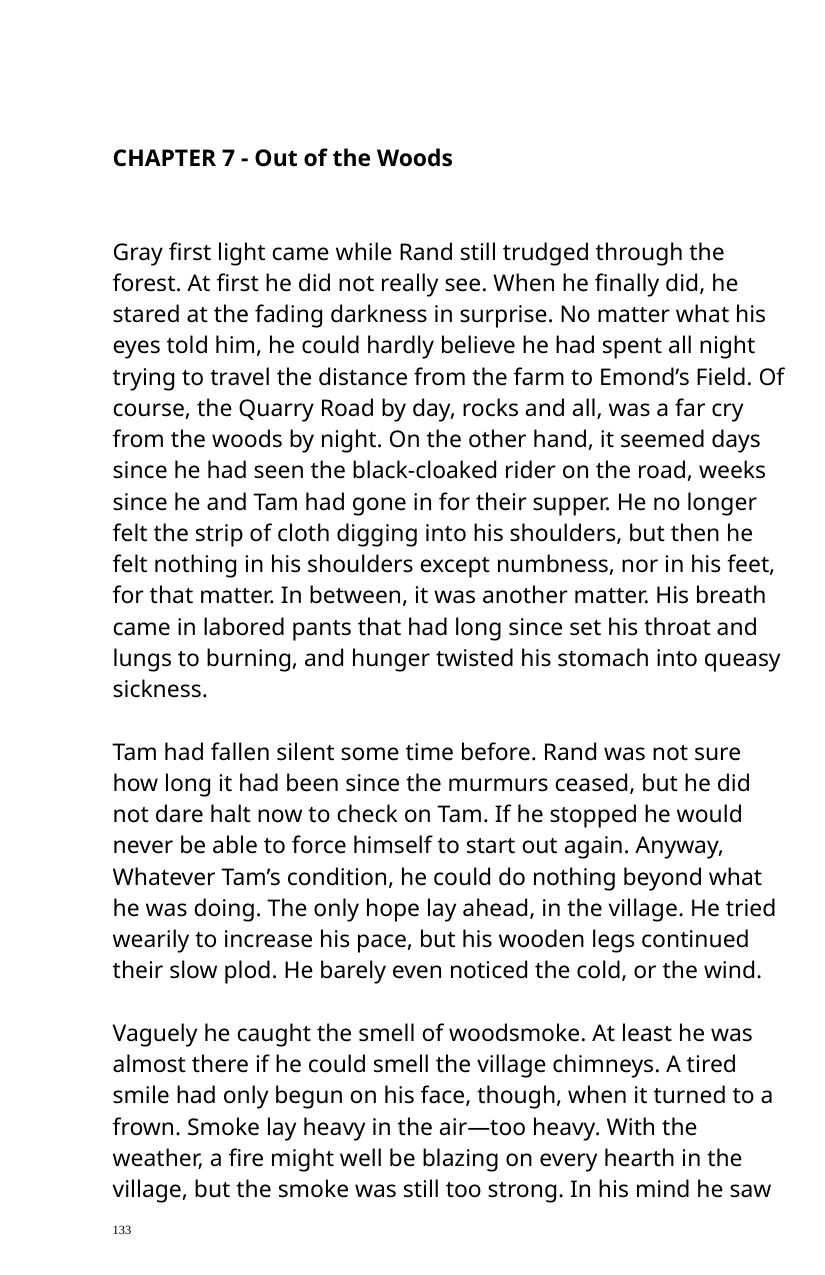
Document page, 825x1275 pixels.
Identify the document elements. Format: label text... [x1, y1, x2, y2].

text Gray first light came while Rand still trudged through the forest. At first he did not really see. When he finally did, he stared at the fading darkness in surprise. No matter what his eyes told him, he could hardly believe he had spent all night trying to travel the distance from the farm to Emond’s Field. Of course, the Quarry Road by day, rocks and all, was a far cry from the woods by night. On the other hand, it seemed days since he had seen the black-cloaked rider on the road, weeks since he and Tam had gone in for their supper. He no longer felt the strip of cloth digging into his shoulders, but then he felt nothing in his shoulders except numbness, nor in his feet, for that matter. In between, it was another matter. His breath came in labored pants that had long since set his throat and lungs to burning, and hunger twisted his stomach into queasy sickness. [112, 236, 787, 704]
text Tam had fallen silent some time before. Rand was not sure how long it had been since the murmurs ceased, but he did not dare halt now to check on Tam. If he stopped he would never be able to force himself to start out again. Anyway, Whatever Tam’s condition, he could do nothing beyond what he was doing. The only hope lay ahead, in the village. He tried wearily to increase his pace, but his wooden legs continued their slow plod. He barely even noticed the cold, or the wind. [112, 736, 787, 986]
text CHAPTER 7 - Out of the Woods [112, 142, 787, 173]
text Vaguely he caught the smell of woodsmoke. At least he was almost there if he could smell the village chimneys. A tired smile had only begun on his face, though, when it turned to a frown. Smoke lay heavy in the air—too heavy. With the weather, a fire might well be blazing on every hearth in the village, but the smoke was still too strong. In his mind he saw [112, 1017, 787, 1204]
